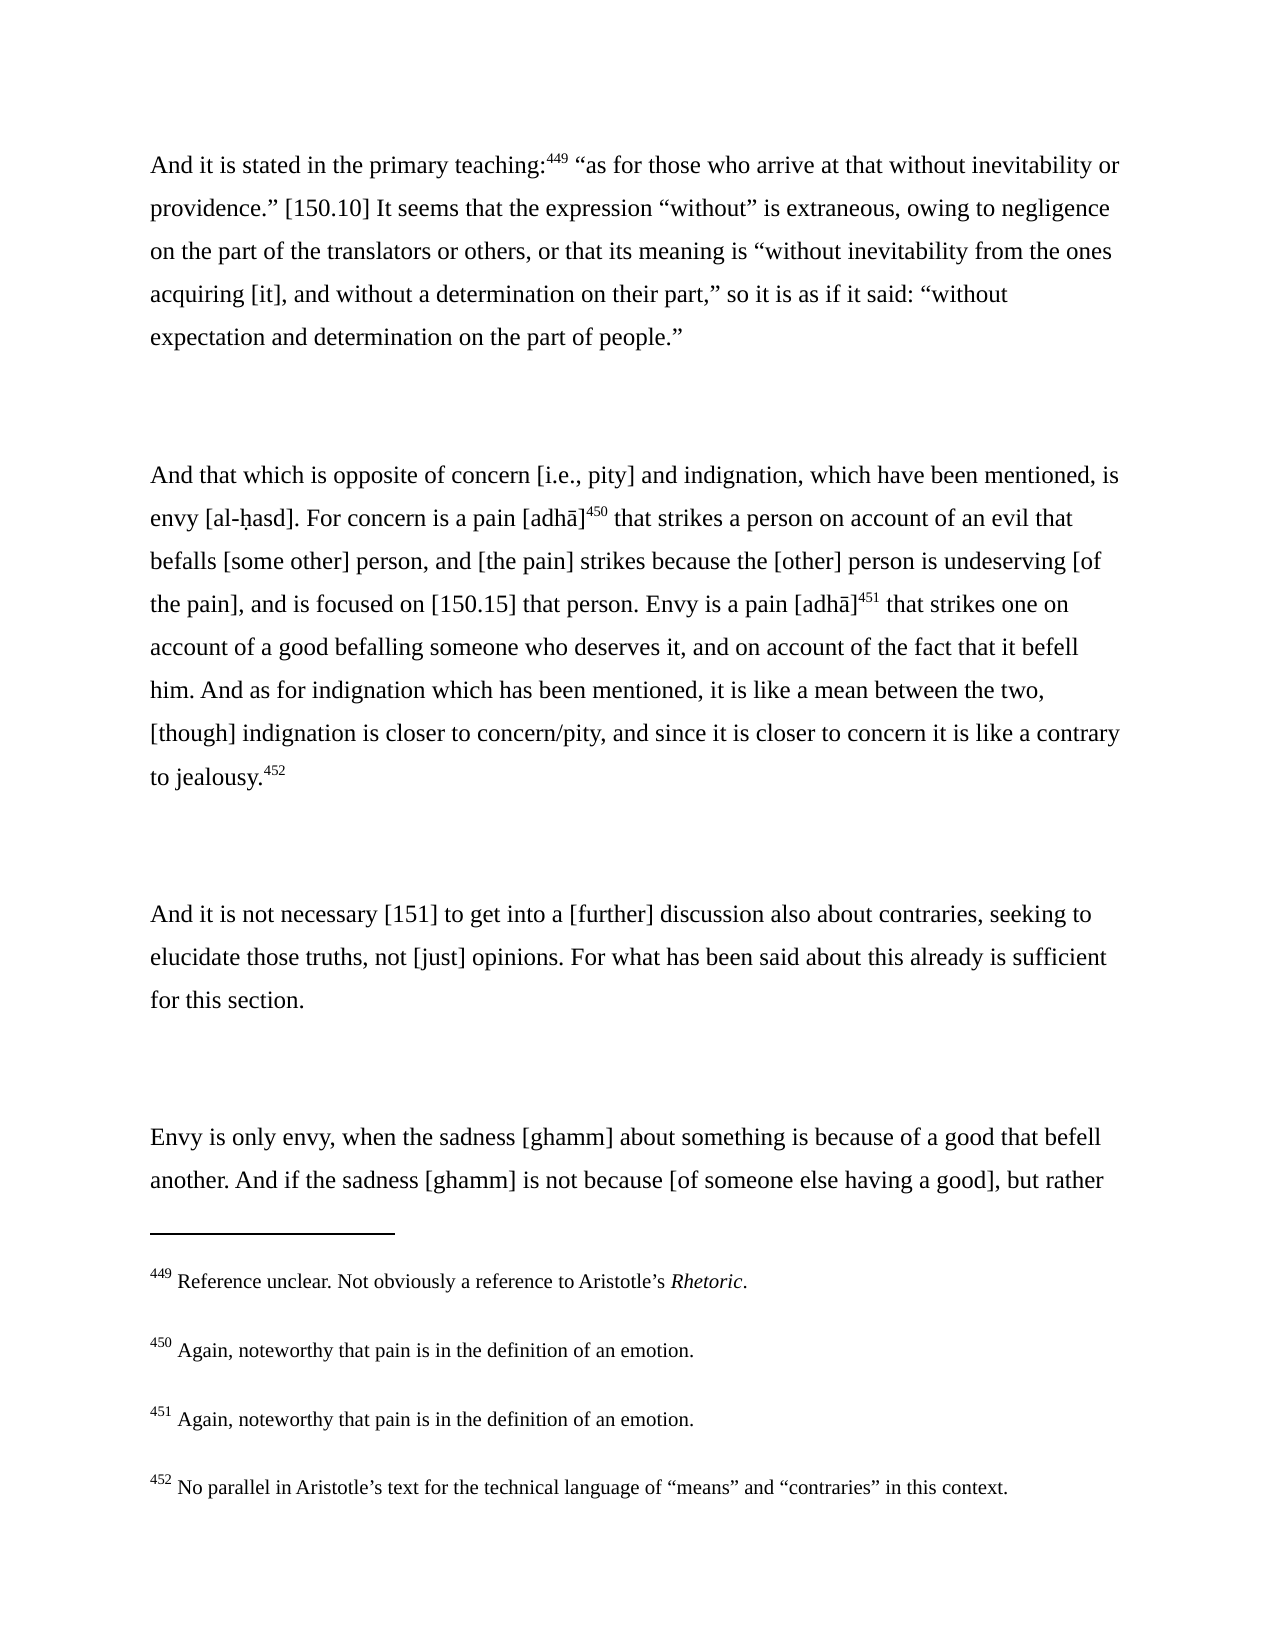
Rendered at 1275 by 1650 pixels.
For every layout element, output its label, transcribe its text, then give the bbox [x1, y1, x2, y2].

text And it is stated in the primary teaching: “as for those who arrive at that without inevitability or providence.” [150.10] It seems that the expression “without” is extraneous, owing to negligence on the part of the translators or others, or that its meaning is “without inevitability from the ones acquiring [it], and without a determination on their part,” so it is as if it said: “without expectation and determination on the part of people.” [150, 150, 1125, 351]
text And it is not necessary [151] to get into a [further] discussion also about contraries, seeking to elucidate those truths, not [just] opinions. For what has been said about this already is sufficient for this section. [150, 899, 1125, 1014]
text No parallel in Aristotle’s text for the technical language of “means” and “contraries” in this context. [150, 1471, 1125, 1500]
text And that which is opposite of concern [i.e., pity] and indignation, which have been mentioned, is envy [al-ḥasd]. For concern is a pain [adhā] that strikes a person on account of an evil that befalls [some other] person, and [the pain] strikes because the [other] person is undeserving [of the pain], and is focused on [150.15] that person. Envy is a pain [adhā] that strikes one on account of a good befalling someone who deserves it, and on account of the fact that it befell him. And as for indignation which has been mentioned, it is like a mean between the two, [though] indignation is closer to concern/pity, and since it is closer to concern it is like a contrary to jealousy. [150, 460, 1125, 790]
text Envy is only envy, when the sadness [ghamm] about something is because of a good that befell another. And if the sadness [ghamm] is not because [of someone else having a good], but rather [150, 1122, 1125, 1194]
text Again, noteworthy that pain is in the definition of an emotion. [150, 1334, 1125, 1363]
text Again, noteworthy that pain is in the definition of an emotion. [150, 1403, 1125, 1431]
text Reference unclear. Not obviously a reference to Aristotle’s Rhetoric. [150, 1265, 1125, 1294]
